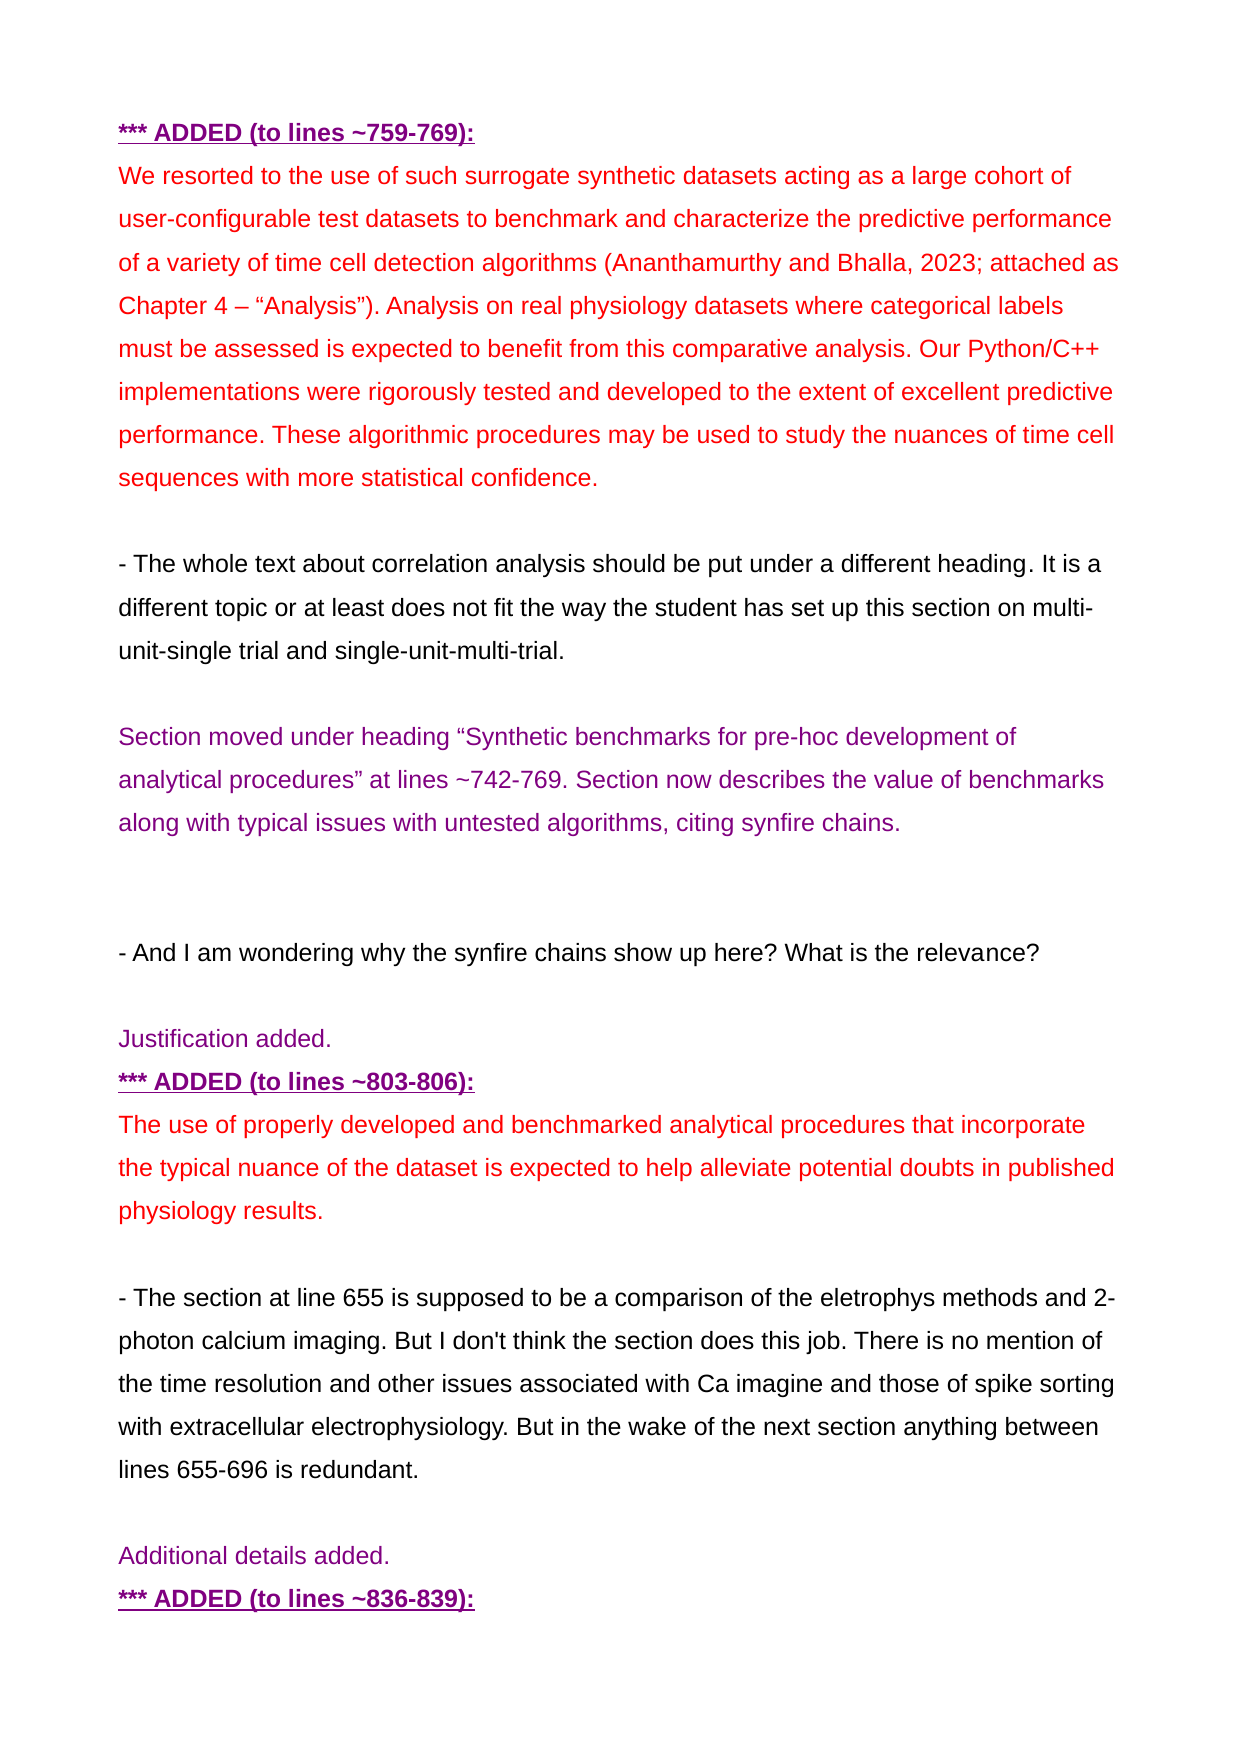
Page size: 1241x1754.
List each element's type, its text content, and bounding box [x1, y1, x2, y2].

text *** ADDED (to lines ~803-806): [118, 1067, 1122, 1096]
text - The whole text about correlation analysis should be put under a different heading. It is a different topic or at least does not fit the way the student has set up this section on multi-unit-single trial and single-unit-multi-trial. [118, 549, 1122, 664]
text We resorted to the use of such surrogate synthetic datasets acting as a large cohort of user-configurable test datasets to benchmark and characterize the predictive performance of a variety of time cell detection algorithms (Ananthamurthy and Bhalla, 2023; attached as Chapter 4 – “Analysis”). Analysis on real physiology datasets where categorical labels must be assessed is expected to benefit from this comparative analysis. Our Python/C++ implementations were rigorously tested and developed to the extent of excellent predictive performance. These algorithmic procedures may be used to study the nuances of time cell sequences with more statistical confidence. [118, 161, 1122, 492]
text *** ADDED (to lines ~836-839): [118, 1584, 1122, 1613]
text - And I am wondering why the synfire chains show up here? What is the relevance? [118, 937, 1122, 966]
text Additional details added. [118, 1541, 1122, 1570]
text *** ADDED (to lines ~759-769): [118, 118, 1122, 147]
text The use of properly developed and benchmarked analytical procedures that incorporate the typical nuance of the dataset is expected to help alleviate potential doubts in published physiology results. [118, 1110, 1122, 1225]
text Justification added. [118, 1024, 1122, 1052]
text - The section at line 655 is supposed to be a comparison of the eletrophys methods and 2-photon calcium imaging. But I don't think the section does this job. There is no mention of the time resolution and other issues associated with Ca imagine and those of spike sorting with extracellular electrophysiology. But in the wake of the next section anything between lines 655-696 is redundant. [118, 1282, 1122, 1484]
text Section moved under heading “Synthetic benchmarks for pre-hoc development of analytical procedures” at lines ~742-769. Section now describes the value of benchmarks along with typical issues with untested algorithms, citing synfire chains. [118, 722, 1122, 837]
